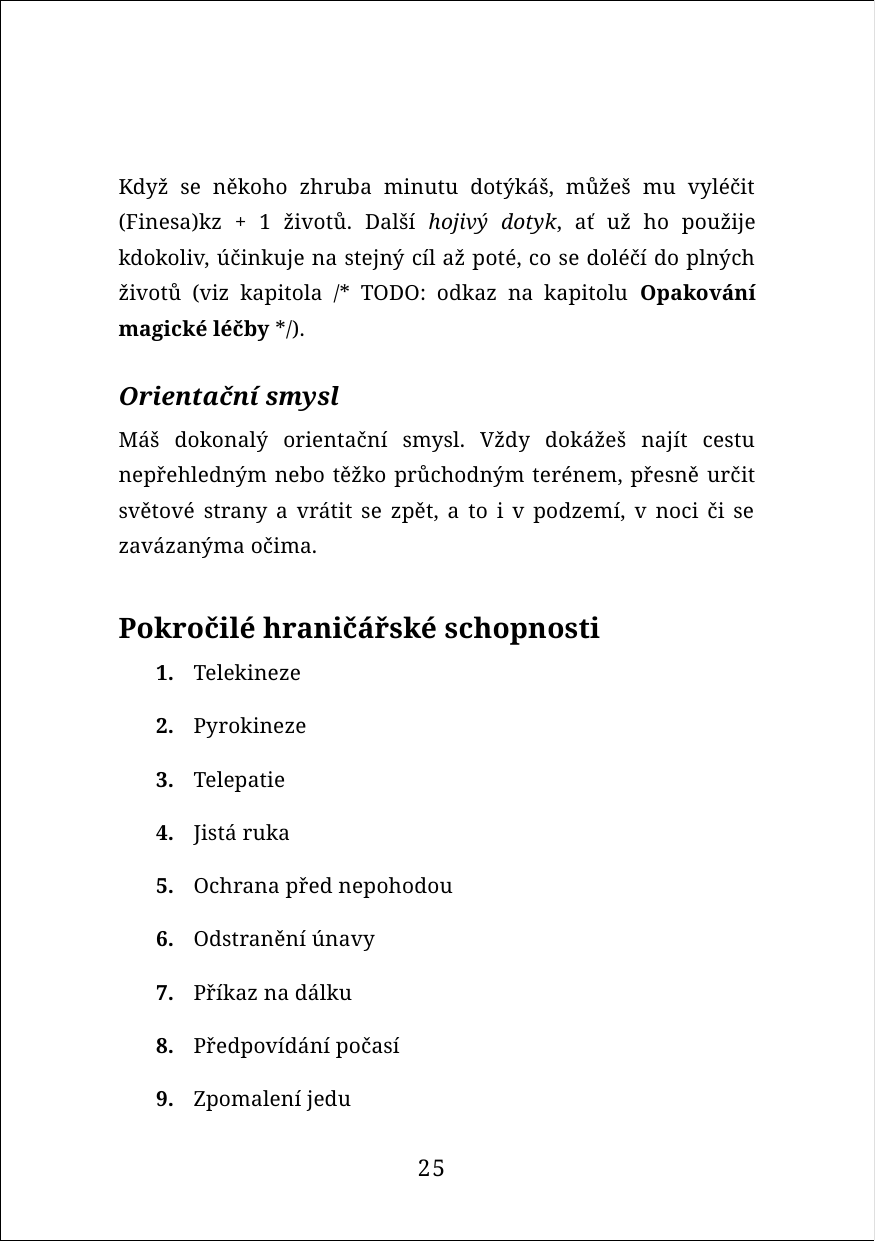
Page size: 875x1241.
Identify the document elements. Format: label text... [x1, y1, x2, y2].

subtitle Pokročilé hraničářské schopnosti [118, 608, 756, 646]
list Zpomalení jedu [156, 1084, 756, 1112]
text Když se někoho zhruba minutu dotýkáš, můžeš mu vyléčit (Finesa)kz + 1 životů. Další hojivý dotyk, ať už ho použije kdokoliv, účinkuje na stejný cíl až poté, co se doléčí do plných životů (viz kapitola /* TODO: odkaz na kapitolu Opakování magické léčby */). [118, 172, 756, 342]
list Telekineze [156, 658, 756, 687]
list Telepatie [156, 765, 756, 793]
text Máš dokonalý orientační smysl. Vždy dokážeš najít cestu nepřehledným nebo těžko průchodným terénem, přesně určit světové strany a vrátit se zpět, a to i v podzemí, v noci či se zavázanýma očima. [118, 425, 756, 560]
list Jistá ruka [156, 818, 756, 846]
list Předpovídání počasí [156, 1031, 756, 1059]
subtitle Orientační smysl [118, 379, 756, 413]
list Ochrana před nepohodou [156, 871, 756, 899]
list Odstranění únavy [156, 924, 756, 953]
list Příkaz na dálku [156, 978, 756, 1006]
list Pyrokineze [156, 711, 756, 740]
